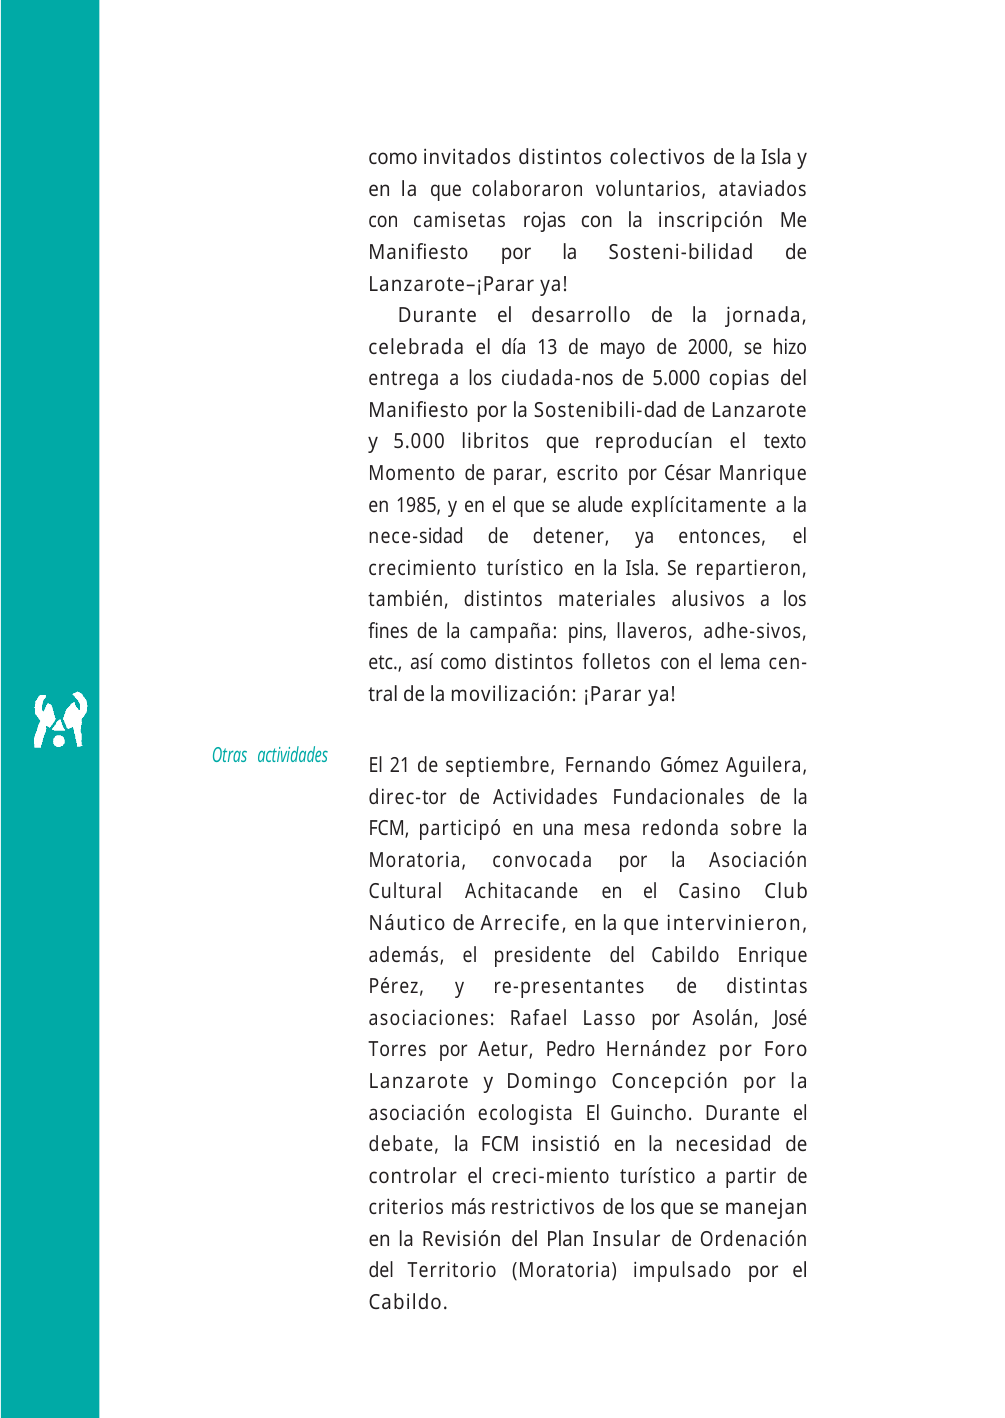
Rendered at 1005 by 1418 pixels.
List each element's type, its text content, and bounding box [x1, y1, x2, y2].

text El 21 de septiembre, Fernando Gómez Aguilera, direc-tor de Actividades Fundacionales de la FCM, participó en una mesa redonda sobre la Moratoria, convocada por la Asociación Cultural Achitacande en el Casino Club Náutico de Arrecife, en la que intervinieron, además, el presidente del Cabildo Enrique Pérez, y re-presentantes de distintas asociaciones: Rafael Lasso por Asolán, José Torres por Aetur, Pedro Hernández por Foro Lanzarote y Domingo Concepción por la asociación ecologista El Guincho. Durante el debate, la FCM insistió en la necesidad de controlar el creci-miento turístico a partir de criterios más restrictivos de los que se manejan en la Revisión del Plan Insular de Ordenación del Territorio (Moratoria) impulsado por el Cabildo. [368, 750, 807, 1315]
text como invitados distintos colectivos de la Isla y en la que colaboraron voluntarios, ataviados con camisetas rojas con la inscripción Me Manifiesto por la Sosteni-bilidad de Lanzarote–¡Parar ya! [368, 142, 807, 297]
text Durante el desarrollo de la jornada, celebrada el día 13 de mayo de 2000, se hizo entrega a los ciudada-nos de 5.000 copias del Manifiesto por la Sostenibili-dad de Lanzarote y 5.000 libritos que reproducían el texto Momento de parar, escrito por César Manrique en 1985, y en el que se alude explícitamente a la nece-sidad de detener, ya entonces, el crecimiento turístico en la Isla. Se repartieron, también, distintos materiales alusivos a los fines de la campaña: pins, llaveros, adhe-sivos, etc., así como distintos folletos con el lema cen-tral de la movilización: ¡Parar ya! [368, 300, 807, 707]
text Otras actividades [212, 740, 354, 769]
